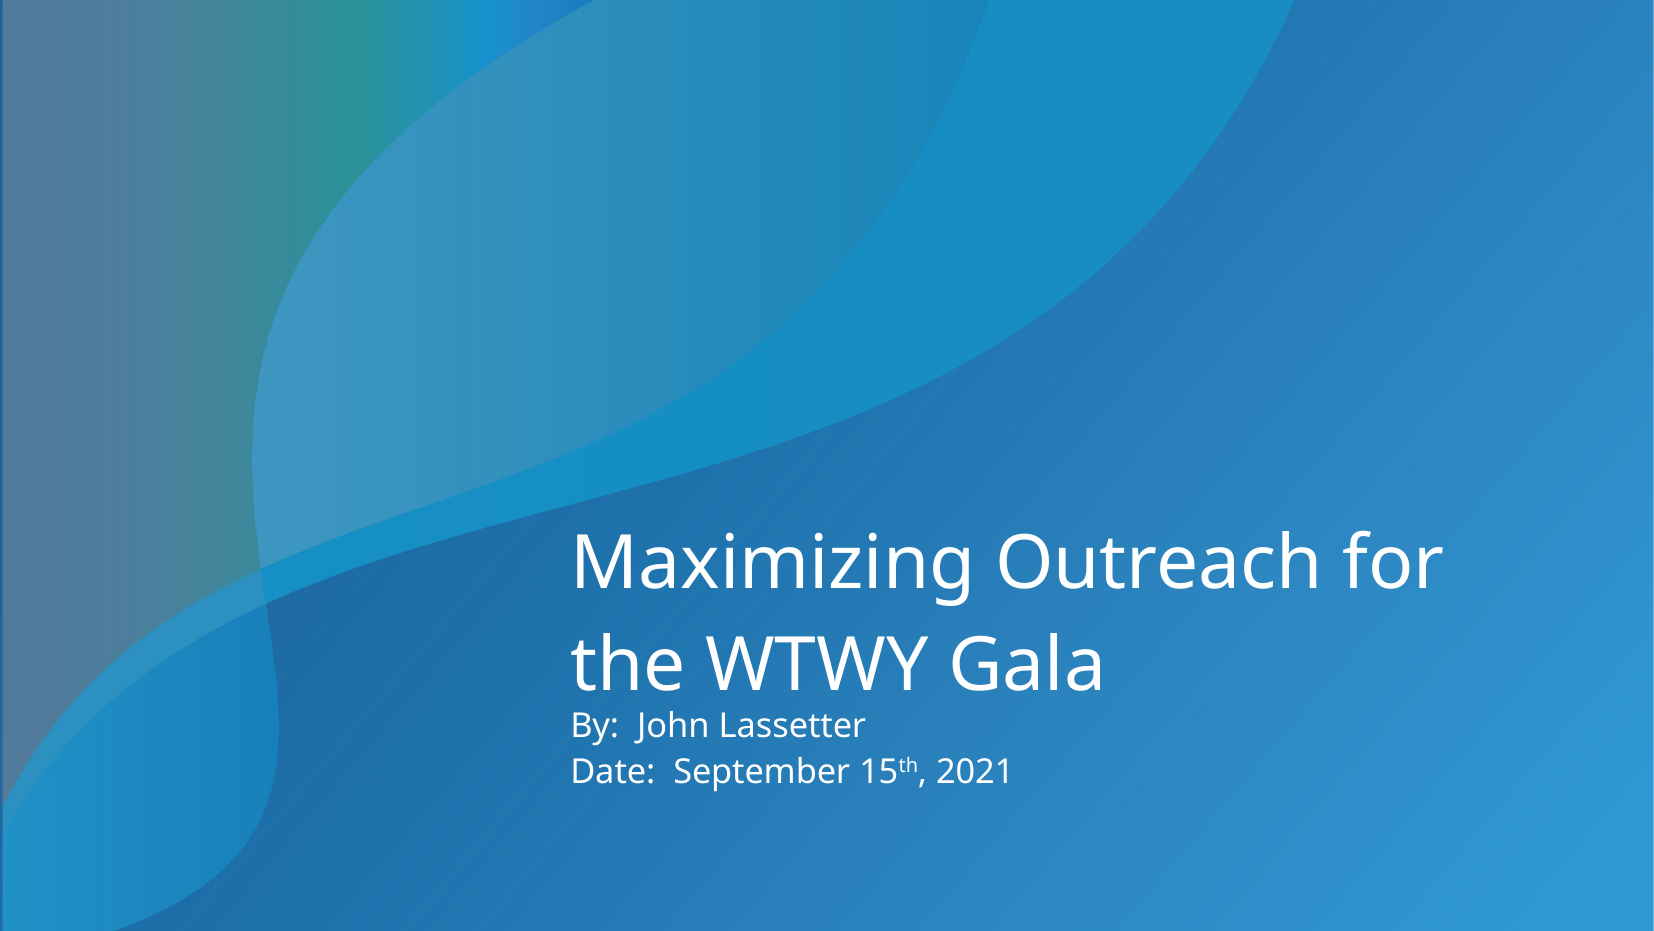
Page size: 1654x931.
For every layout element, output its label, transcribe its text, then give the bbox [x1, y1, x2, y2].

subtitle By: John Lassetter Date: September 15th, 2021 [570, 695, 1262, 800]
title Maximizing Outreach for the WTWY Gala [570, 522, 1497, 698]
picture [0, 0, 1654, 931]
